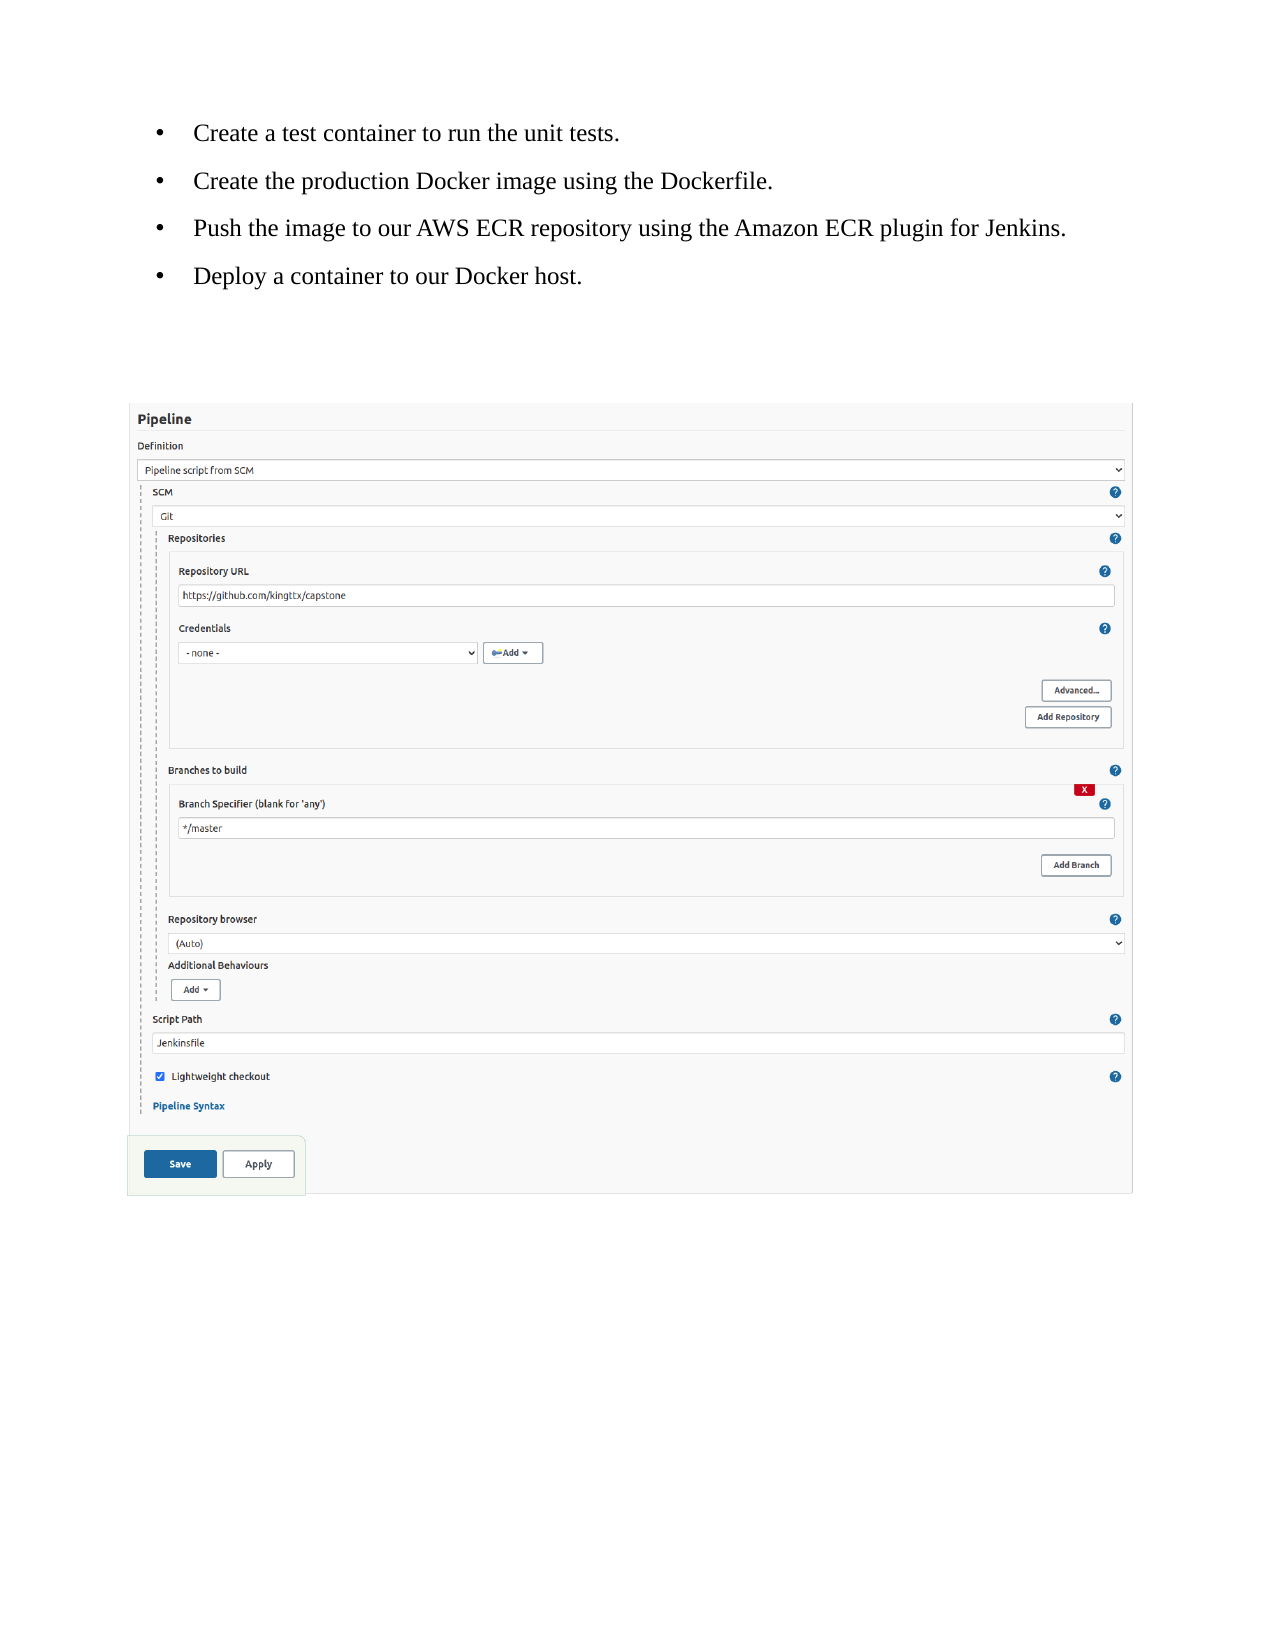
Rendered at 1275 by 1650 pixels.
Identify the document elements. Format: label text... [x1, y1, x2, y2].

list Deploy a container to our Docker host. [156, 261, 1157, 290]
list Push the image to our AWS ECR repository using the Amazon ECR plugin for Jenkins. [156, 213, 1157, 242]
list Create the production Docker image using the Dockerfile. [156, 166, 1157, 194]
list Create a test container to run the unit tests. [156, 118, 1157, 147]
picture [118, 403, 1157, 1212]
